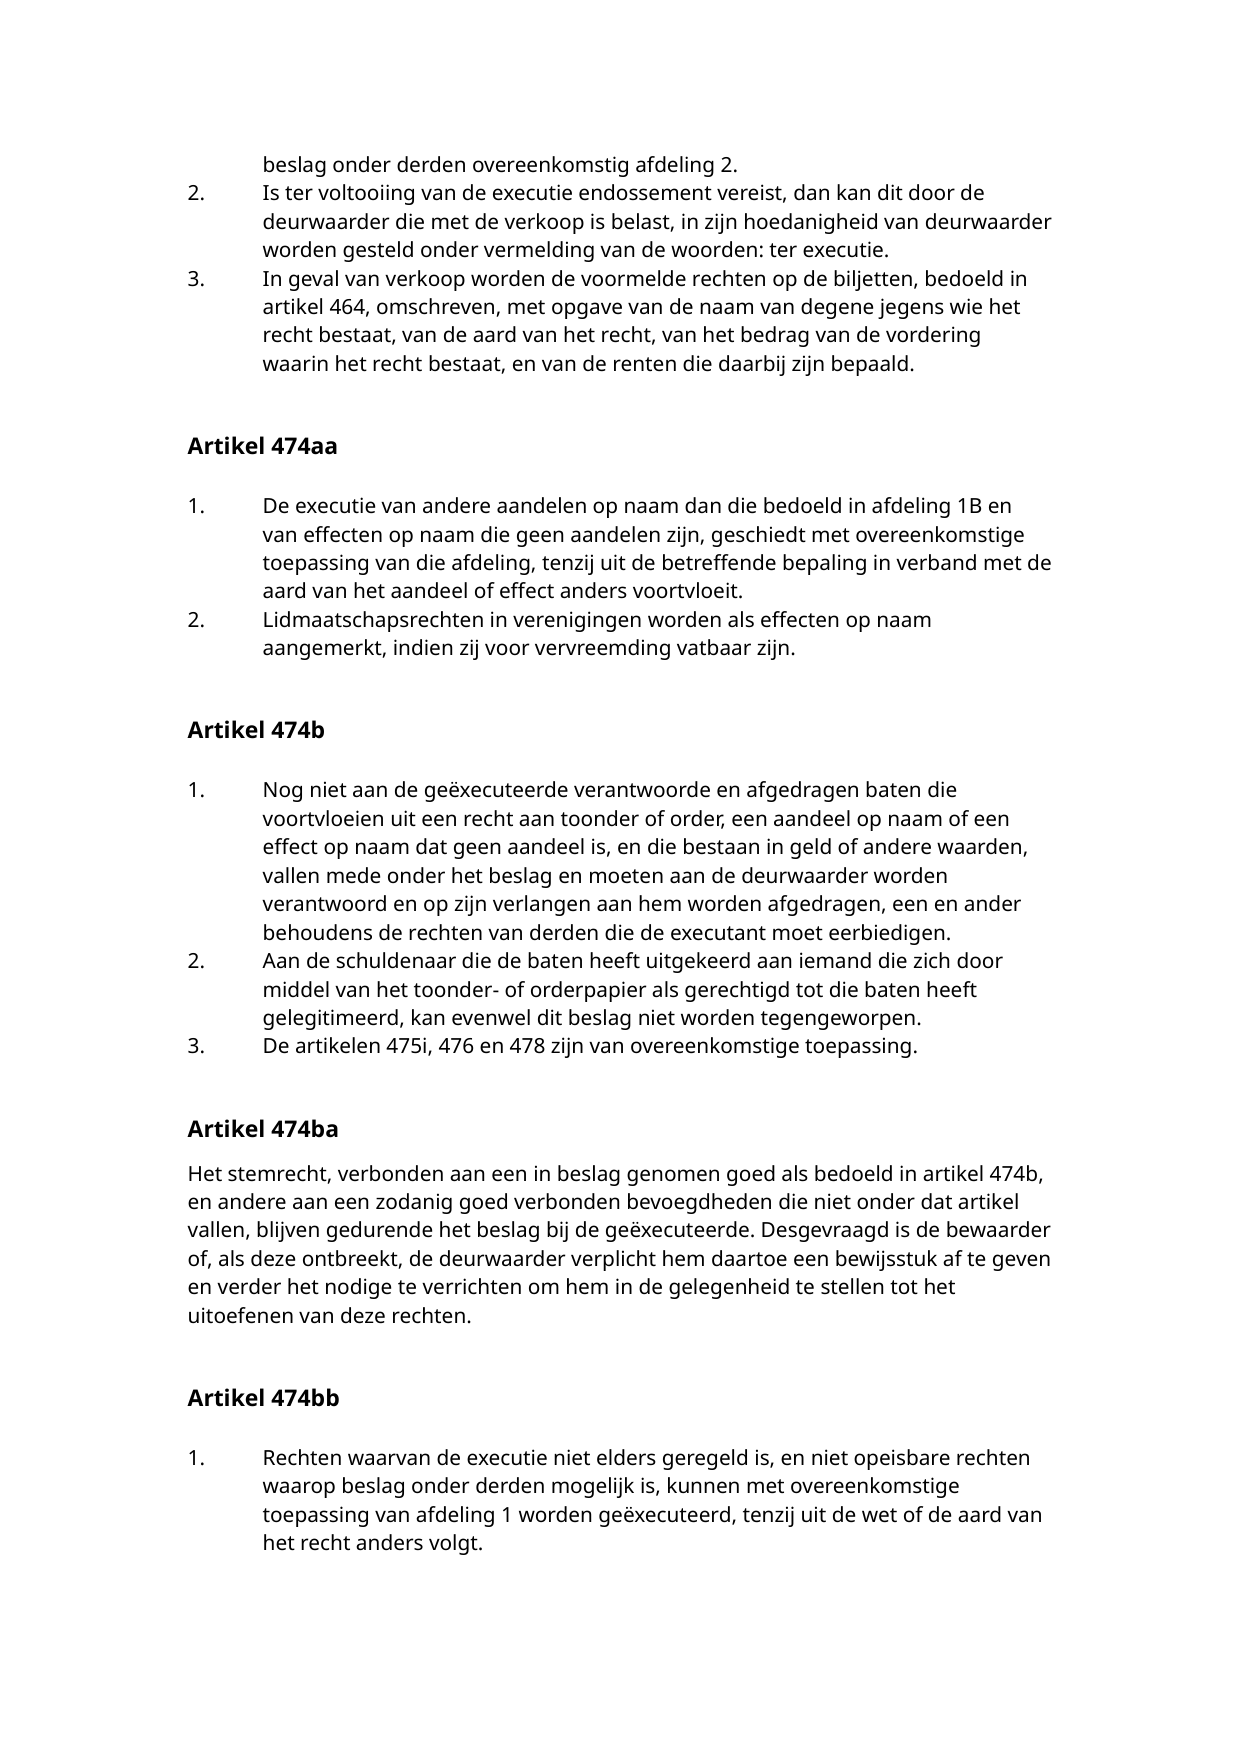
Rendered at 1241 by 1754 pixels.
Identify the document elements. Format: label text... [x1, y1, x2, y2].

subtitle Artikel 474aa [187, 430, 1053, 461]
list De artikelen 475i, 476 en 478 zijn van overeenkomstige toepassing. [187, 1032, 1053, 1060]
list In geval van verkoop worden de voormelde rechten op de biljetten, bedoeld in artikel 464, omschreven, met opgave van de naam van degene jegens wie het recht bestaat, van de aard van het recht, van het bedrag van de vordering waarin het recht bestaat, en van de renten die daarbij zijn bepaald. [187, 264, 1053, 377]
list De executie van andere aandelen op naam dan die bedoeld in afdeling 1B en van effecten op naam die geen aandelen zijn, geschiedt met overeenkomstige toepassing van die afdeling, tenzij uit de betreffende bepaling in verband met de aard van het aandeel of effect anders voortvloeit. [187, 491, 1053, 605]
subtitle Artikel 474b [187, 714, 1053, 746]
list Is ter voltooiing van de executie endossement vereist, dan kan dit door de deurwaarder die met de verkoop is belast, in zijn hoedanigheid van deurwaarder worden gesteld onder vermelding van de woorden: ter executie. [187, 178, 1053, 264]
list beslag onder derden overeenkomstig afdeling 2. [187, 150, 1053, 178]
list Aan de schuldenaar die de baten heeft uitgekeerd aan iemand die zich door middel van het toonder- of orderpapier als gerechtigd tot die baten heeft gelegitimeerd, kan evenwel dit beslag niet worden tegengeworpen. [187, 946, 1053, 1032]
subtitle Artikel 474ba [187, 1112, 1053, 1144]
list Nog niet aan de geëxecuteerde verantwoorde en afgedragen baten die voortvloeien uit een recht aan toonder of order, een aandeel op naam of een effect op naam dat geen aandeel is, en die bestaan in geld of andere waarden, vallen mede onder het beslag en moeten aan de deurwaarder worden verantwoord en op zijn verlangen aan hem worden afgedragen, een en ander behoudens de rechten van derden die de executant moet eerbiedigen. [187, 776, 1053, 946]
subtitle Artikel 474bb [187, 1382, 1053, 1413]
list Rechten waarvan de executie niet elders geregeld is, en niet opeisbare rechten waarop beslag onder derden mogelijk is, kunnen met overeenkomstige toepassing van afdeling 1 worden geëxecuteerd, tenzij uit de wet of de aard van het recht anders volgt. [187, 1443, 1053, 1557]
text Het stemrecht, verbonden aan een in beslag genomen goed als bedoeld in artikel 474b, en andere aan een zodanig goed verbonden bevoegdheden die niet onder dat artikel vallen, blijven gedurende het beslag bij de geëxecuteerde. Desgevraagd is de bewaarder of, als deze ontbreekt, de deurwaarder verplicht hem daartoe een bewijsstuk af te geven en verder het nodige te verrichten om hem in de gelegenheid te stellen tot het uitoefenen van deze rechten. [187, 1159, 1053, 1329]
list Lidmaatschapsrechten in verenigingen worden als effecten op naam aangemerkt, indien zij voor vervreemding vatbaar zijn. [187, 605, 1053, 662]
